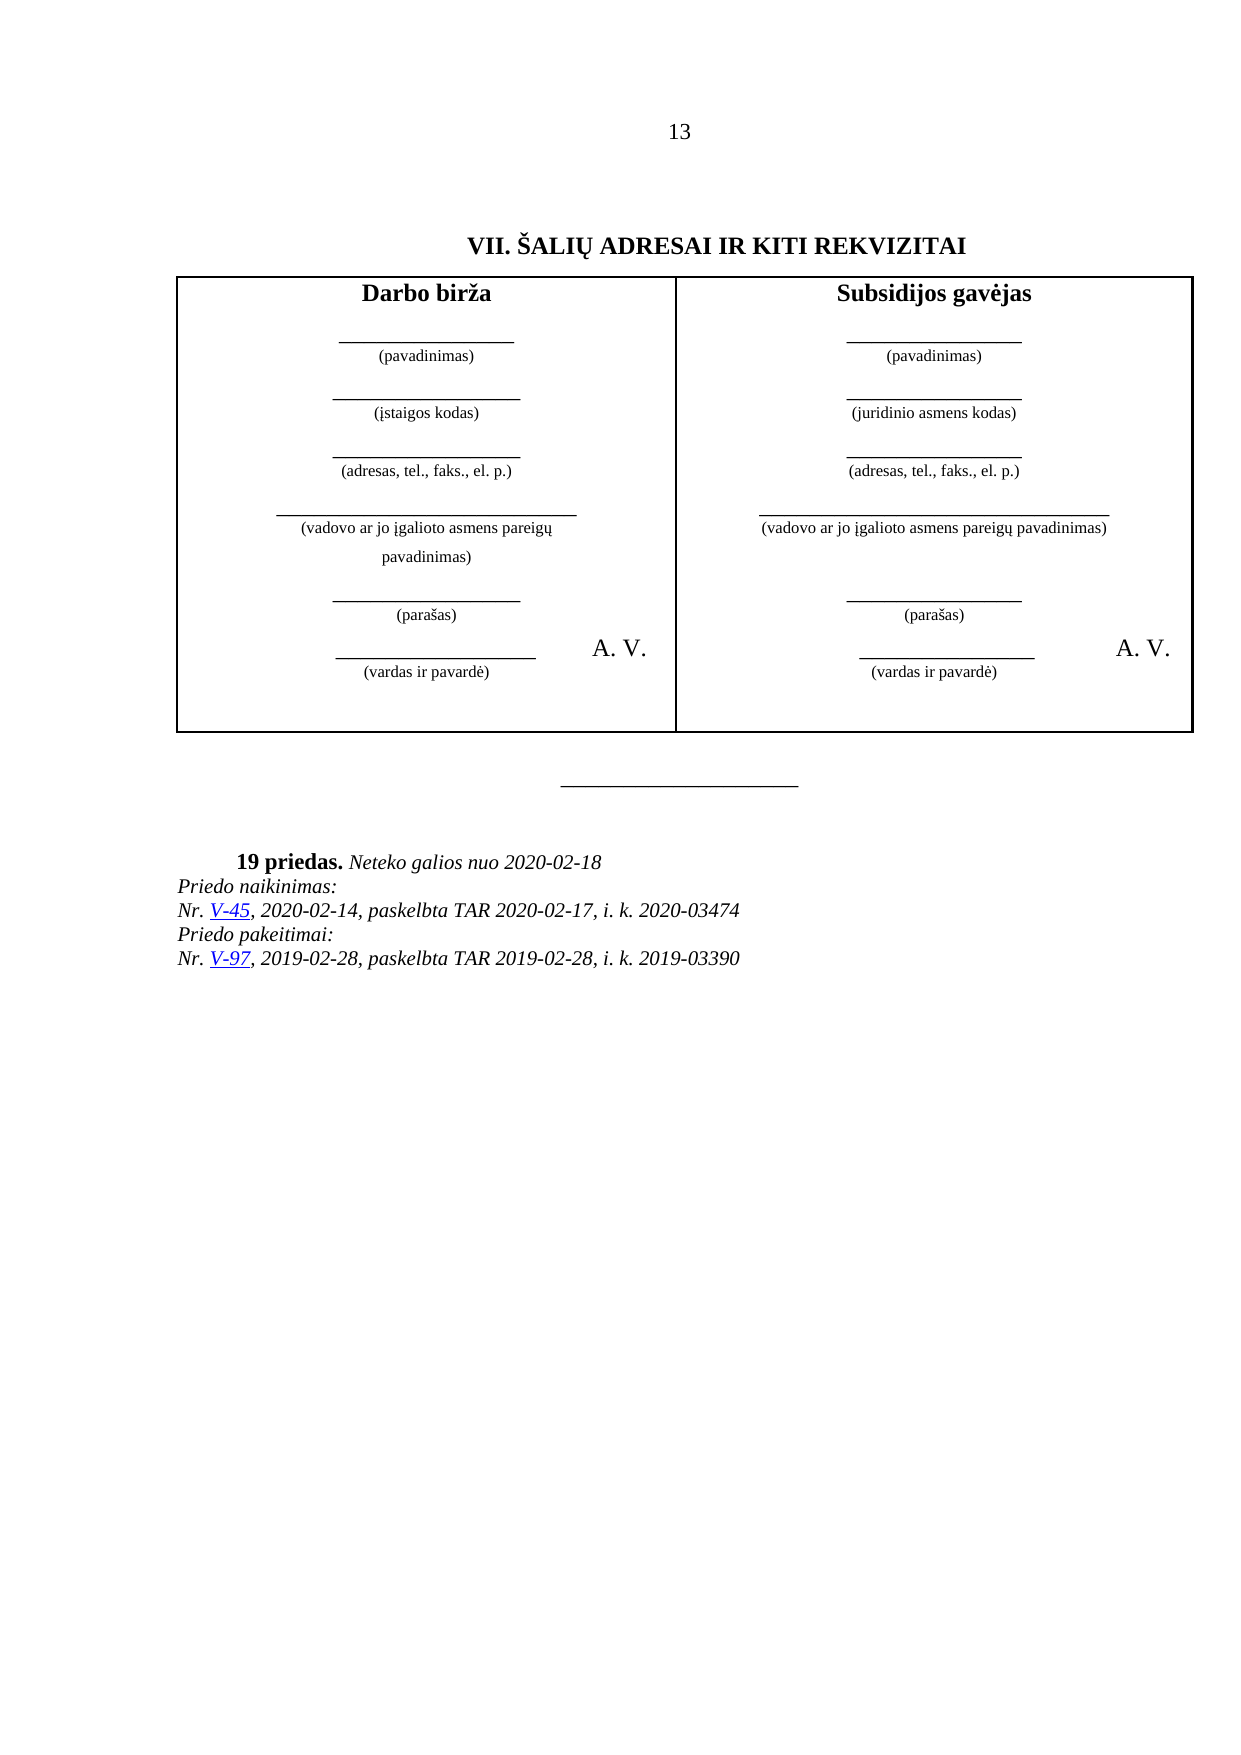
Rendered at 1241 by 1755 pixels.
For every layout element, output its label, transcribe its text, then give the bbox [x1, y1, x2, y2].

table_cell ____________________________ (vadovo ar jo įgalioto asmens pareigų pavadinimas) [677, 490, 1191, 576]
table_cell _______________ (įstaigos kodas) [178, 374, 675, 432]
text ___________________ [177, 761, 1181, 790]
table_header Darbo birža [178, 278, 675, 317]
table_cell ______________ (parašas) ______________ A. V. (vardas ir pavardė) [677, 576, 1191, 731]
table_cell ______________ (pavadinimas) [677, 317, 1191, 374]
table_cell _______________ (adresas, tel., faks., el. p.) [178, 432, 675, 490]
table_cell ______________ (juridinio asmens kodas) [677, 374, 1191, 432]
text Nr. V-45, 2020-02-14, paskelbta TAR 2020-02-17, i. k. 2020-03474 [177, 898, 1181, 922]
text 19 priedas. Neteko galios nuo 2020-02-18 [177, 848, 1181, 874]
table_header Subsidijos gavėjas [677, 278, 1191, 317]
table_cell ________________________ (vadovo ar jo įgalioto asmens pareigų pavadinimas) [178, 490, 675, 576]
text VII. ŠALIŲ ADRESAI IR KITI REKVIZITAI [177, 231, 1181, 259]
table_cell _______________ (parašas) ________________ A. V. (vardas ir pavardė) [178, 576, 675, 731]
text Nr. V-97, 2019-02-28, paskelbta TAR 2019-02-28, i. k. 2019-03390 [177, 946, 1181, 970]
table_cell ______________ (adresas, tel., faks., el. p.) [677, 432, 1191, 490]
text Priedo naikinimas: [177, 874, 1181, 898]
table_cell ______________ (pavadinimas) [178, 317, 675, 374]
text Priedo pakeitimai: [177, 922, 1181, 946]
